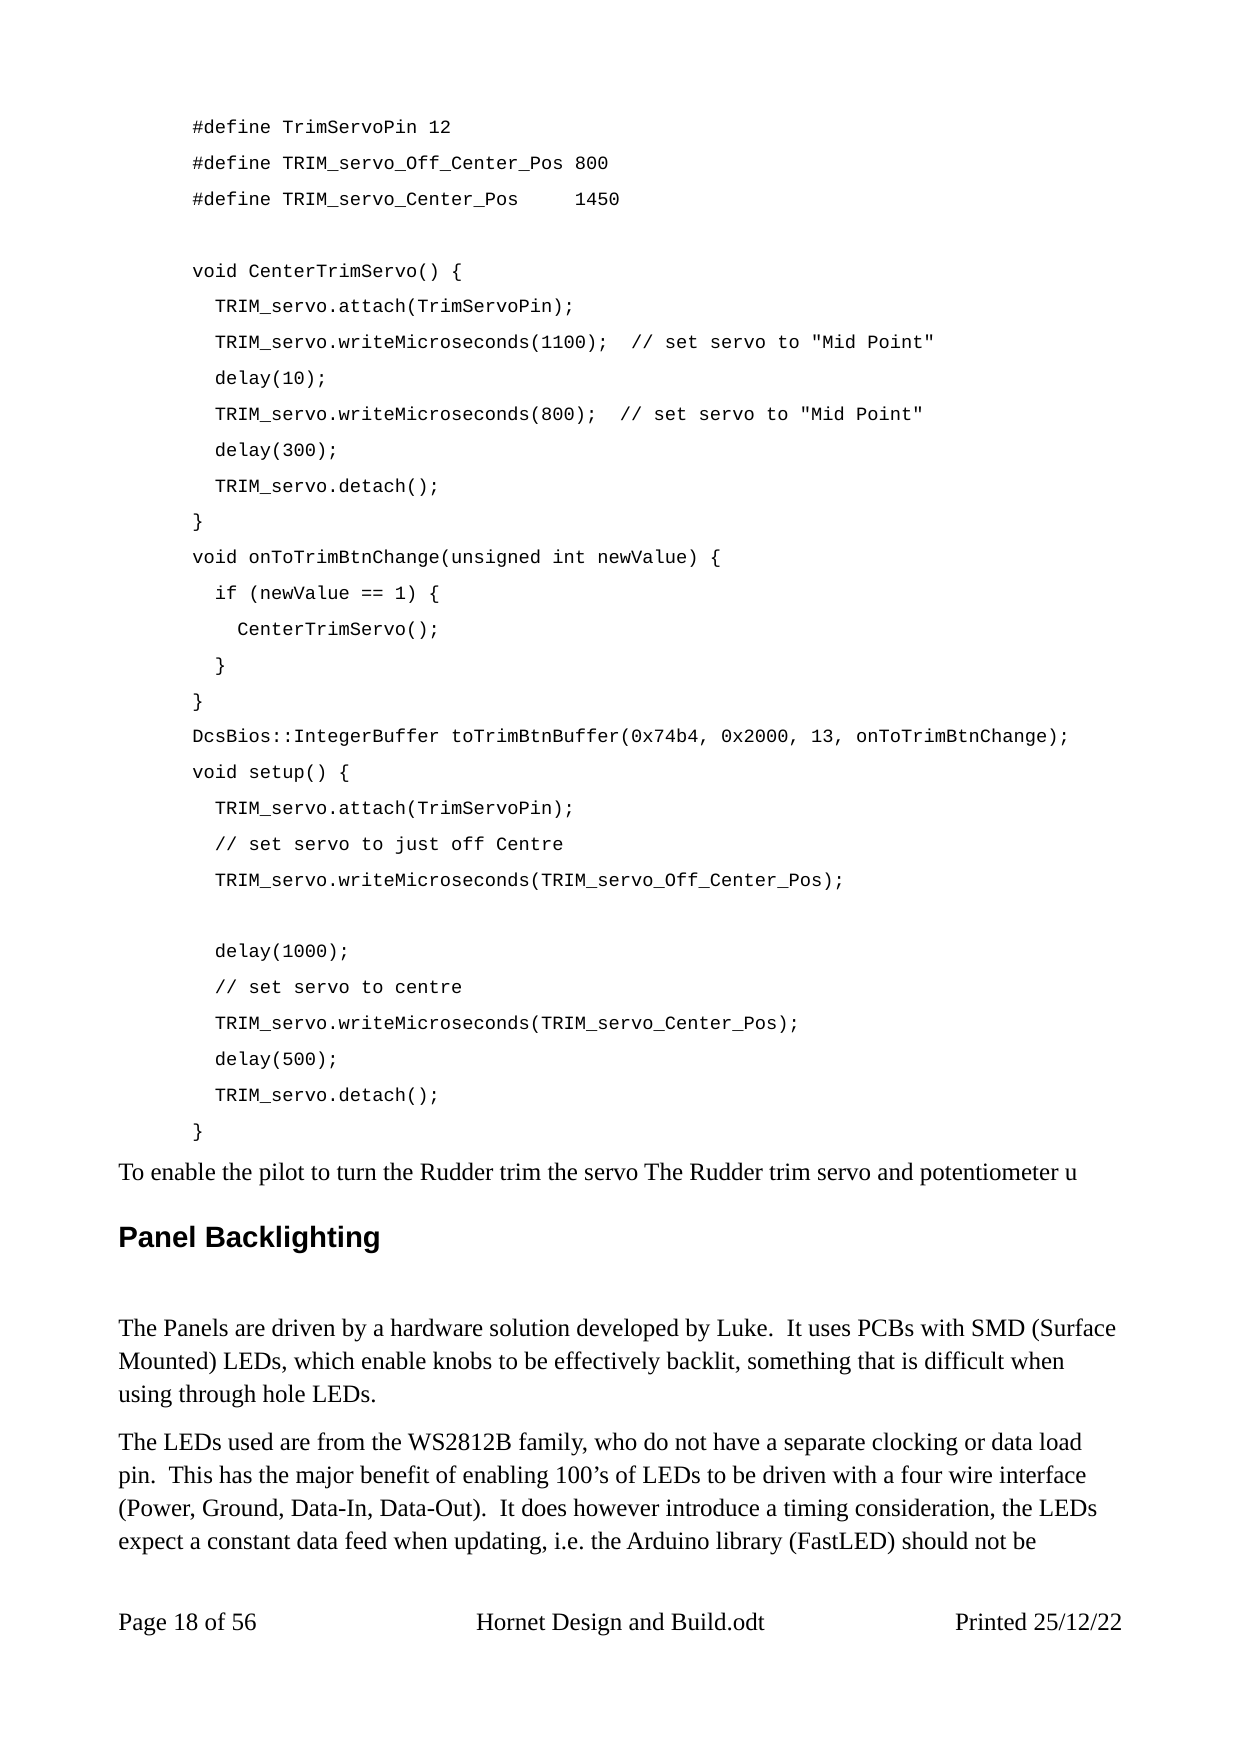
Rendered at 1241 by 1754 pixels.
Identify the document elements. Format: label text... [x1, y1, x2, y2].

subtitle Panel Backlighting [118, 1219, 1122, 1253]
text #define TRIM_servo_Off_Center_Pos 800 [192, 154, 1122, 175]
text DcsBios::IntegerBuffer toTrimBtnBuffer(0x74b4, 0x2000, 13, onToTrimBtnChange); [192, 727, 1122, 748]
text TRIM_servo.attach(TrimServoPin); [192, 297, 1122, 318]
text TRIM_servo.writeMicroseconds(800); // set servo to "Mid Point" [192, 405, 1122, 426]
text TRIM_servo.writeMicroseconds(TRIM_servo_Off_Center_Pos); [192, 871, 1122, 892]
text if (newValue == 1) { [192, 584, 1122, 605]
text void CenterTrimServo() { [192, 261, 1122, 283]
text delay(1000); [192, 942, 1122, 963]
text The LEDs used are from the WS2812B family, who do not have a separate clocking or data load pin. This has the major benefit of enabling 100’s of LEDs to be driven with a four wire interface (Power, Ground, Data-In, Data-Out). It does however introduce a timing consideration, the LEDs expect a constant data feed when updating, i.e. the Arduino library (FastLED) should not be [118, 1427, 1122, 1555]
text delay(500); [192, 1050, 1122, 1071]
text TRIM_servo.detach(); [192, 476, 1122, 498]
text // set servo to centre [192, 978, 1122, 999]
text } [192, 512, 1122, 533]
text } [192, 691, 1122, 713]
text // set servo to just off Centre [192, 835, 1122, 856]
text delay(300); [192, 441, 1122, 462]
text TRIM_servo.writeMicroseconds(TRIM_servo_Center_Pos); [192, 1014, 1122, 1035]
text void onToTrimBtnChange(unsigned int newValue) { [192, 548, 1122, 569]
text The Panels are driven by a hardware solution developed by Luke. It uses PCBs with SMD (Surface Mounted) LEDs, which enable knobs to be effectively backlit, something that is difficult when using through hole LEDs. [118, 1313, 1122, 1408]
text TRIM_servo.writeMicroseconds(1100); // set servo to "Mid Point" [192, 333, 1122, 354]
text TRIM_servo.detach(); [192, 1086, 1122, 1107]
text CenterTrimServo(); [192, 620, 1122, 641]
text } [192, 656, 1122, 677]
text #define TrimServoPin 12 [192, 118, 1122, 139]
text void setup() { [192, 763, 1122, 784]
text #define TRIM_servo_Center_Pos 1450 [192, 190, 1122, 211]
text delay(10); [192, 369, 1122, 390]
text To enable the pilot to turn the Rudder trim the servo The Rudder trim servo and potentiometer u [118, 1157, 1122, 1186]
text TRIM_servo.attach(TrimServoPin); [192, 799, 1122, 820]
text } [192, 1121, 1122, 1143]
